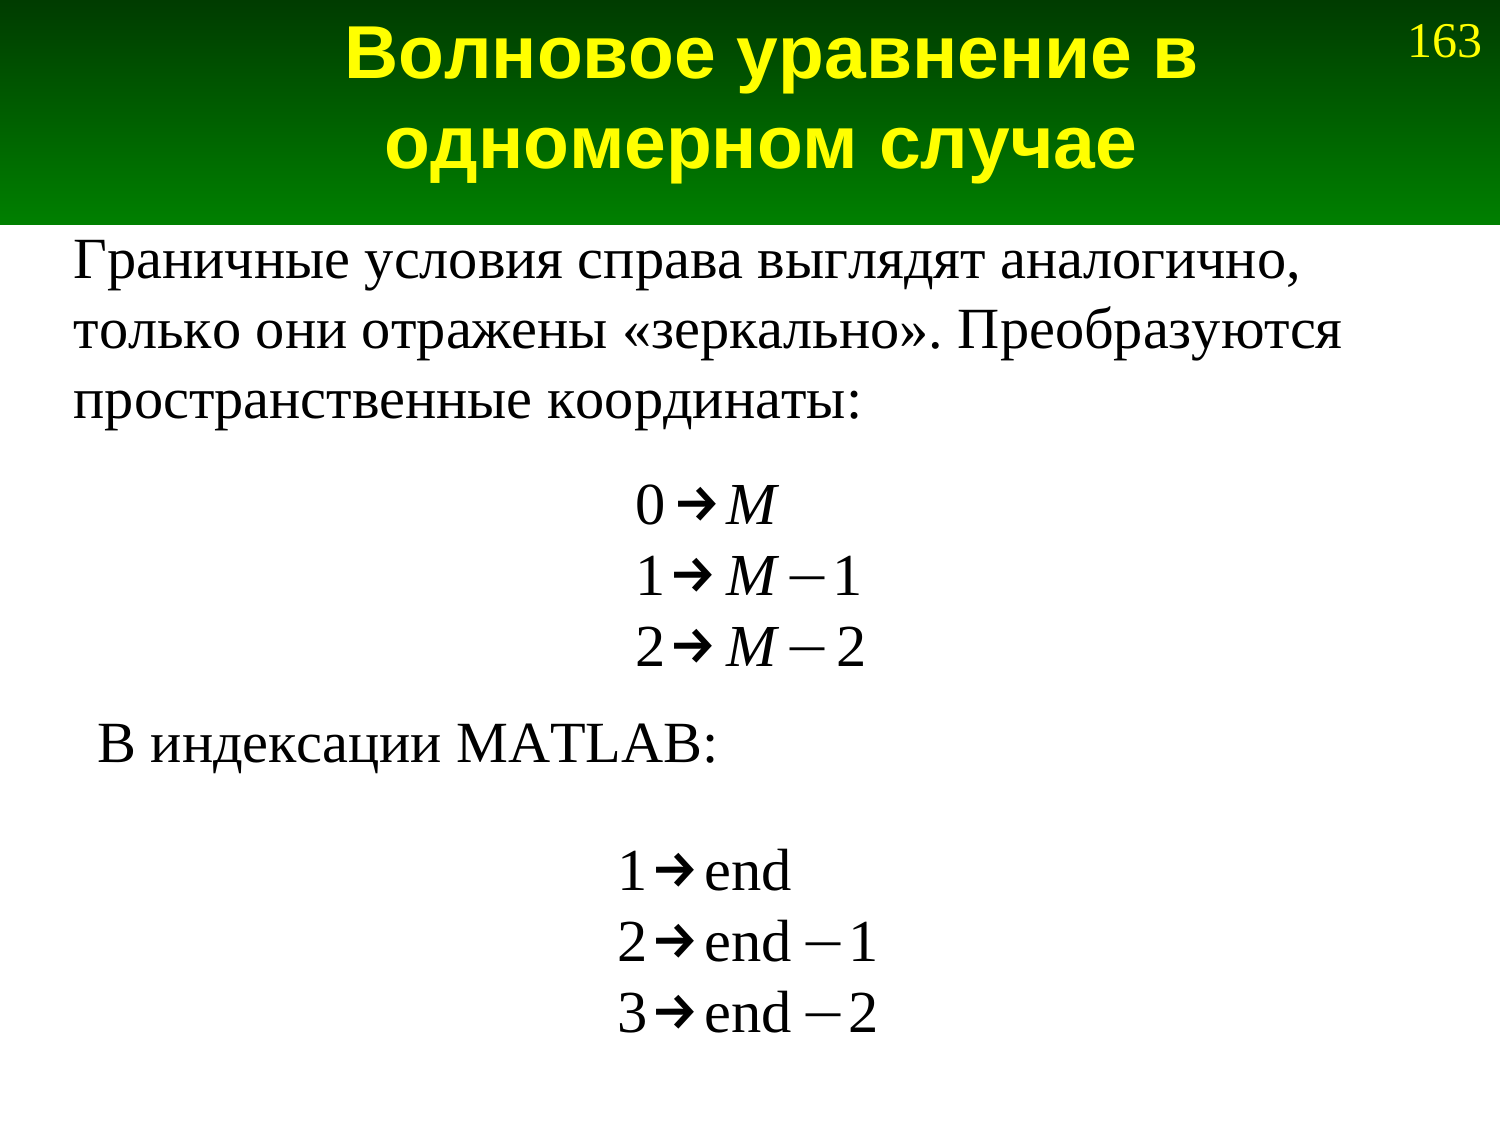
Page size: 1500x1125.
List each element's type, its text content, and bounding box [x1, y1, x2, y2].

text_box Граничные условия справа выглядят аналогично, только они отражены «зеркально». Преобразуются пространственные координаты: [59, 212, 1441, 438]
chart [620, 472, 880, 679]
chart [602, 838, 893, 1046]
text_box В индексации MATLAB: [82, 696, 1465, 804]
title Волновое уравнение в одномерном случае [123, 0, 1399, 192]
